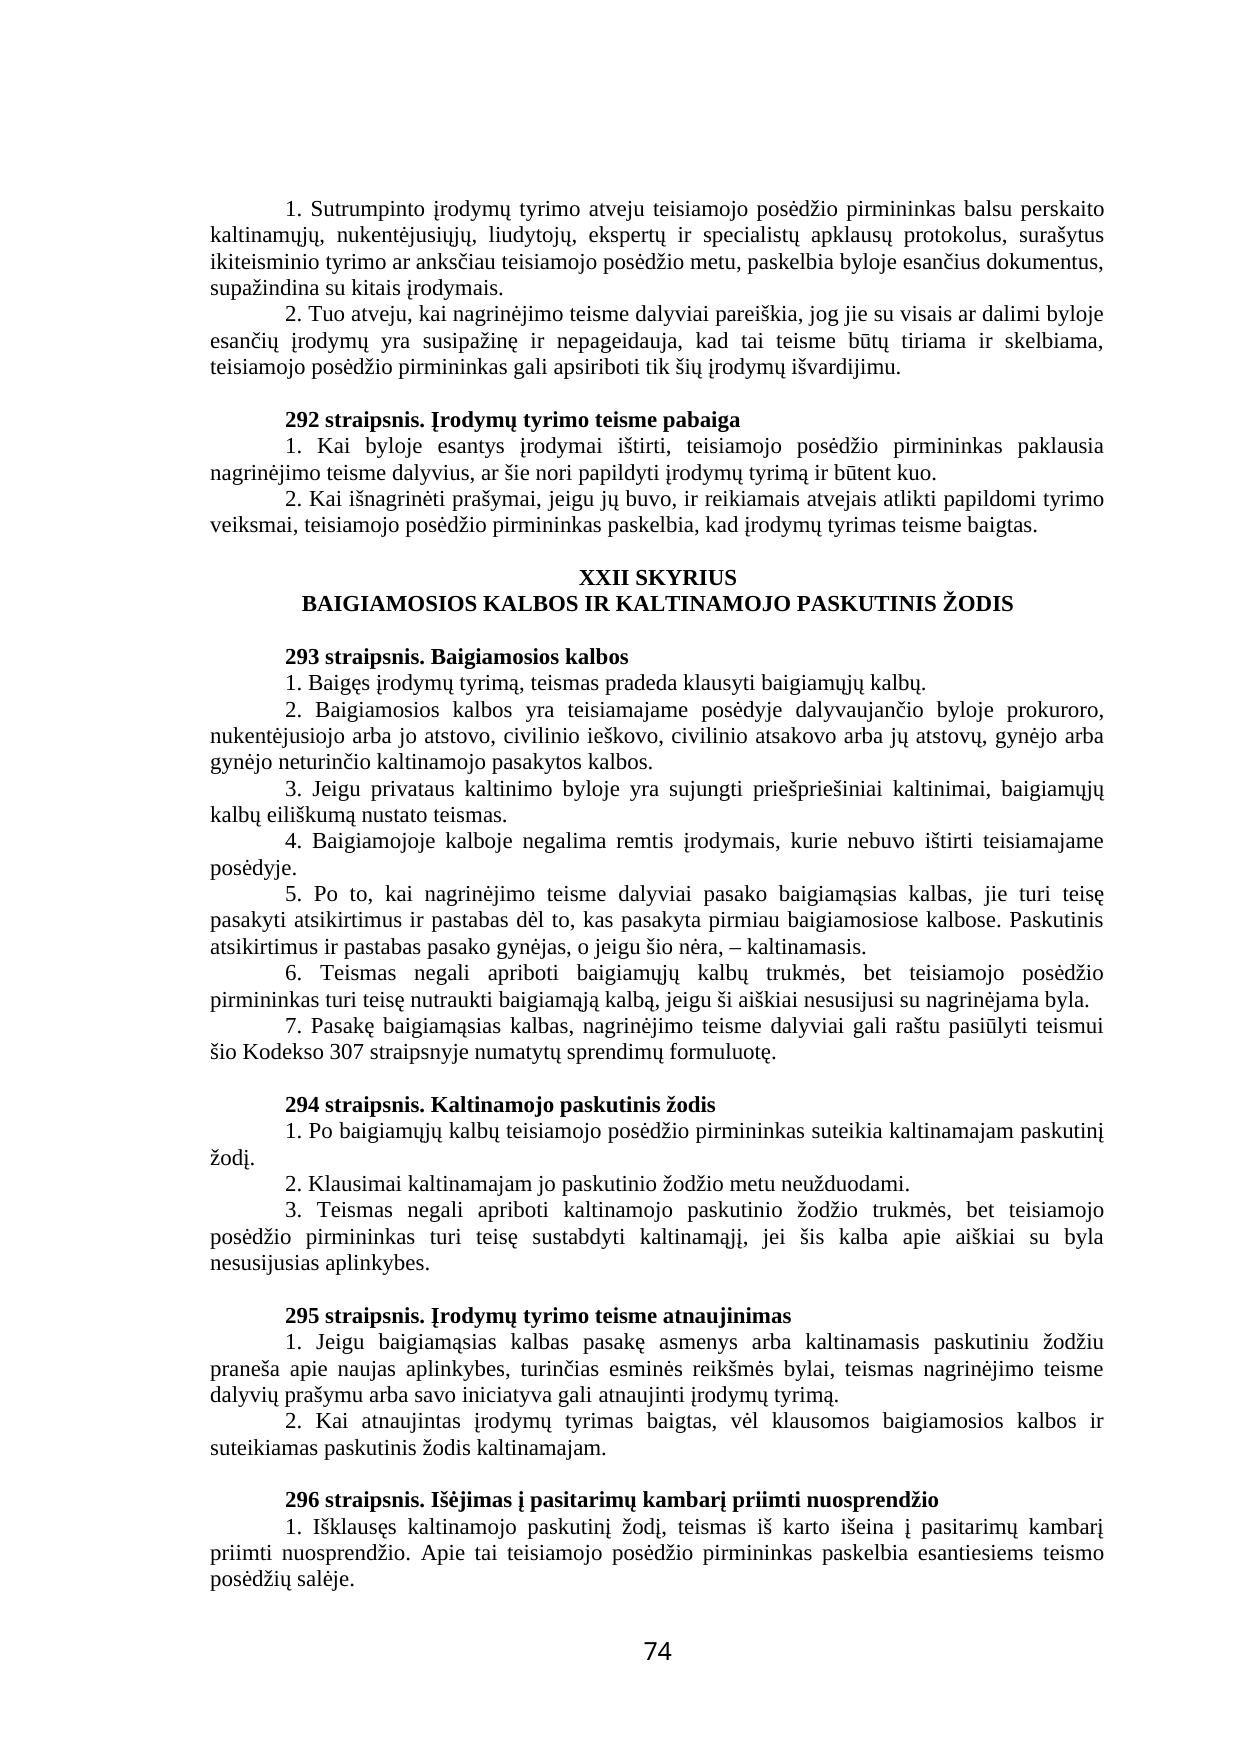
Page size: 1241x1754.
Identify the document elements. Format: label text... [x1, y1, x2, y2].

subtitle XXII skyrius [210, 564, 1106, 590]
text 3. Jeigu privataus kaltinimo byloje yra sujungti priešpriešiniai kaltinimai, baigiamųjų kalbų eiliškumą nustato teismas. [210, 775, 1106, 827]
text 1. Baigęs įrodymų tyrimą, teismas pradeda klausyti baigiamųjų kalbų. [210, 669, 1106, 696]
text 1. Jeigu baigiamąsias kalbas pasakę asmenys arba kaltinamasis paskutiniu žodžiu praneša apie naujas aplinkybes, turinčias esminės reikšmės bylai, teismas nagrinėjimo teisme dalyvių prašymu arba savo iniciatyva gali atnaujinti įrodymų tyrimą. [210, 1328, 1106, 1407]
text 1. Kai byloje esantys įrodymai ištirti, teisiamojo posėdžio pirmininkas paklausia nagrinėjimo teisme dalyvius, ar šie nori papildyti įrodymų tyrimą ir būtent kuo. [210, 432, 1106, 485]
text 3. Teismas negali apriboti kaltinamojo paskutinio žodžio trukmės, bet teisiamojo posėdžio pirmininkas turi teisę sustabdyti kaltinamąjį, jei šis kalba apie aiškiai su byla nesusijusias aplinkybes. [210, 1196, 1106, 1276]
text 6. Teismas negali apriboti baigiamųjų kalbų trukmės, bet teisiamojo posėdžio pirmininkas turi teisę nutraukti baigiamąją kalbą, jeigu ši aiškiai nesusijusi su nagrinėjama byla. [210, 959, 1106, 1012]
text 2. Klausimai kaltinamajam jo paskutinio žodžio metu neužduodami. [210, 1170, 1106, 1196]
text 293 straipsnis. Baigiamosios kalbos [210, 643, 1106, 669]
text 2. Kai išnagrinėti prašymai, jeigu jų buvo, ir reikiamais atvejais atlikti papildomi tyrimo veiksmai, teisiamojo posėdžio pirmininkas paskelbia, kad įrodymų tyrimas teisme baigtas. [210, 485, 1106, 538]
text 294 straipsnis. Kaltinamojo paskutinis žodis [210, 1091, 1106, 1117]
text 7. Pasakę baigiamąsias kalbas, nagrinėjimo teisme dalyviai gali raštu pasiūlyti teismui šio Kodekso 307 straipsnyje numatytų sprendimų formuluotę. [210, 1012, 1106, 1065]
text 1. Po baigiamųjų kalbų teisiamojo posėdžio pirmininkas suteikia kaltinamajam paskutinį žodį. [210, 1117, 1106, 1170]
text 4. Baigiamojoje kalboje negalima remtis įrodymais, kurie nebuvo ištirti teisiamajame posėdyje. [210, 827, 1106, 880]
text 2. Tuo atveju, kai nagrinėjimo teisme dalyviai pareiškia, jog jie su visais ar dalimi byloje esančių įrodymų yra susipažinę ir nepageidauja, kad tai teisme būtų tiriama ir skelbiama, teisiamojo posėdžio pirmininkas gali apsiriboti tik šių įrodymų išvardijimu. [210, 300, 1106, 379]
text 1. Sutrumpinto įrodymų tyrimo atveju teisiamojo posėdžio pirmininkas balsu perskaito kaltinamųjų, nukentėjusiųjų, liudytojų, ekspertų ir specialistų apklausų protokolus, surašytus ikiteisminio tyrimo ar anksčiau teisiamojo posėdžio metu, paskelbia byloje esančius dokumentus, supažindina su kitais įrodymais. [210, 195, 1106, 300]
text 1. Išklausęs kaltinamojo paskutinį žodį, teismas iš karto išeina į pasitarimų kambarį priimti nuosprendžio. Apie tai teisiamojo posėdžio pirmininkas paskelbia esantiesiems teismo posėdžių salėje. [210, 1513, 1106, 1592]
text 296 straipsnis. Išėjimas į pasitarimų kambarį priimti nuosprendžio [210, 1486, 1106, 1513]
text 292 straipsnis. Įrodymų tyrimo teisme pabaiga [210, 406, 1106, 432]
text 2. Baigiamosios kalbos yra teisiamajame posėdyje dalyvaujančio byloje prokuroro, nukentėjusiojo arba jo atstovo, civilinio ieškovo, civilinio atsakovo arba jų atstovų, gynėjo arba gynėjo neturinčio kaltinamojo pasakytos kalbos. [210, 696, 1106, 775]
text 5. Po to, kai nagrinėjimo teisme dalyviai pasako baigiamąsias kalbas, jie turi teisę pasakyti atsikirtimus ir pastabas dėl to, kas pasakyta pirmiau baigiamosiose kalbose. Paskutinis atsikirtimus ir pastabas pasako gynėjas, o jeigu šio nėra, – kaltinamasis. [210, 880, 1106, 959]
text BAIGIAMOSIOS KALBOS ir kaltinamojo paskutinis žodis [210, 590, 1106, 617]
text 295 straipsnis. Įrodymų tyrimo teisme atnaujinimas [210, 1302, 1106, 1328]
text 2. Kai atnaujintas įrodymų tyrimas baigtas, vėl klausomos baigiamosios kalbos ir suteikiamas paskutinis žodis kaltinamajam. [210, 1407, 1106, 1460]
